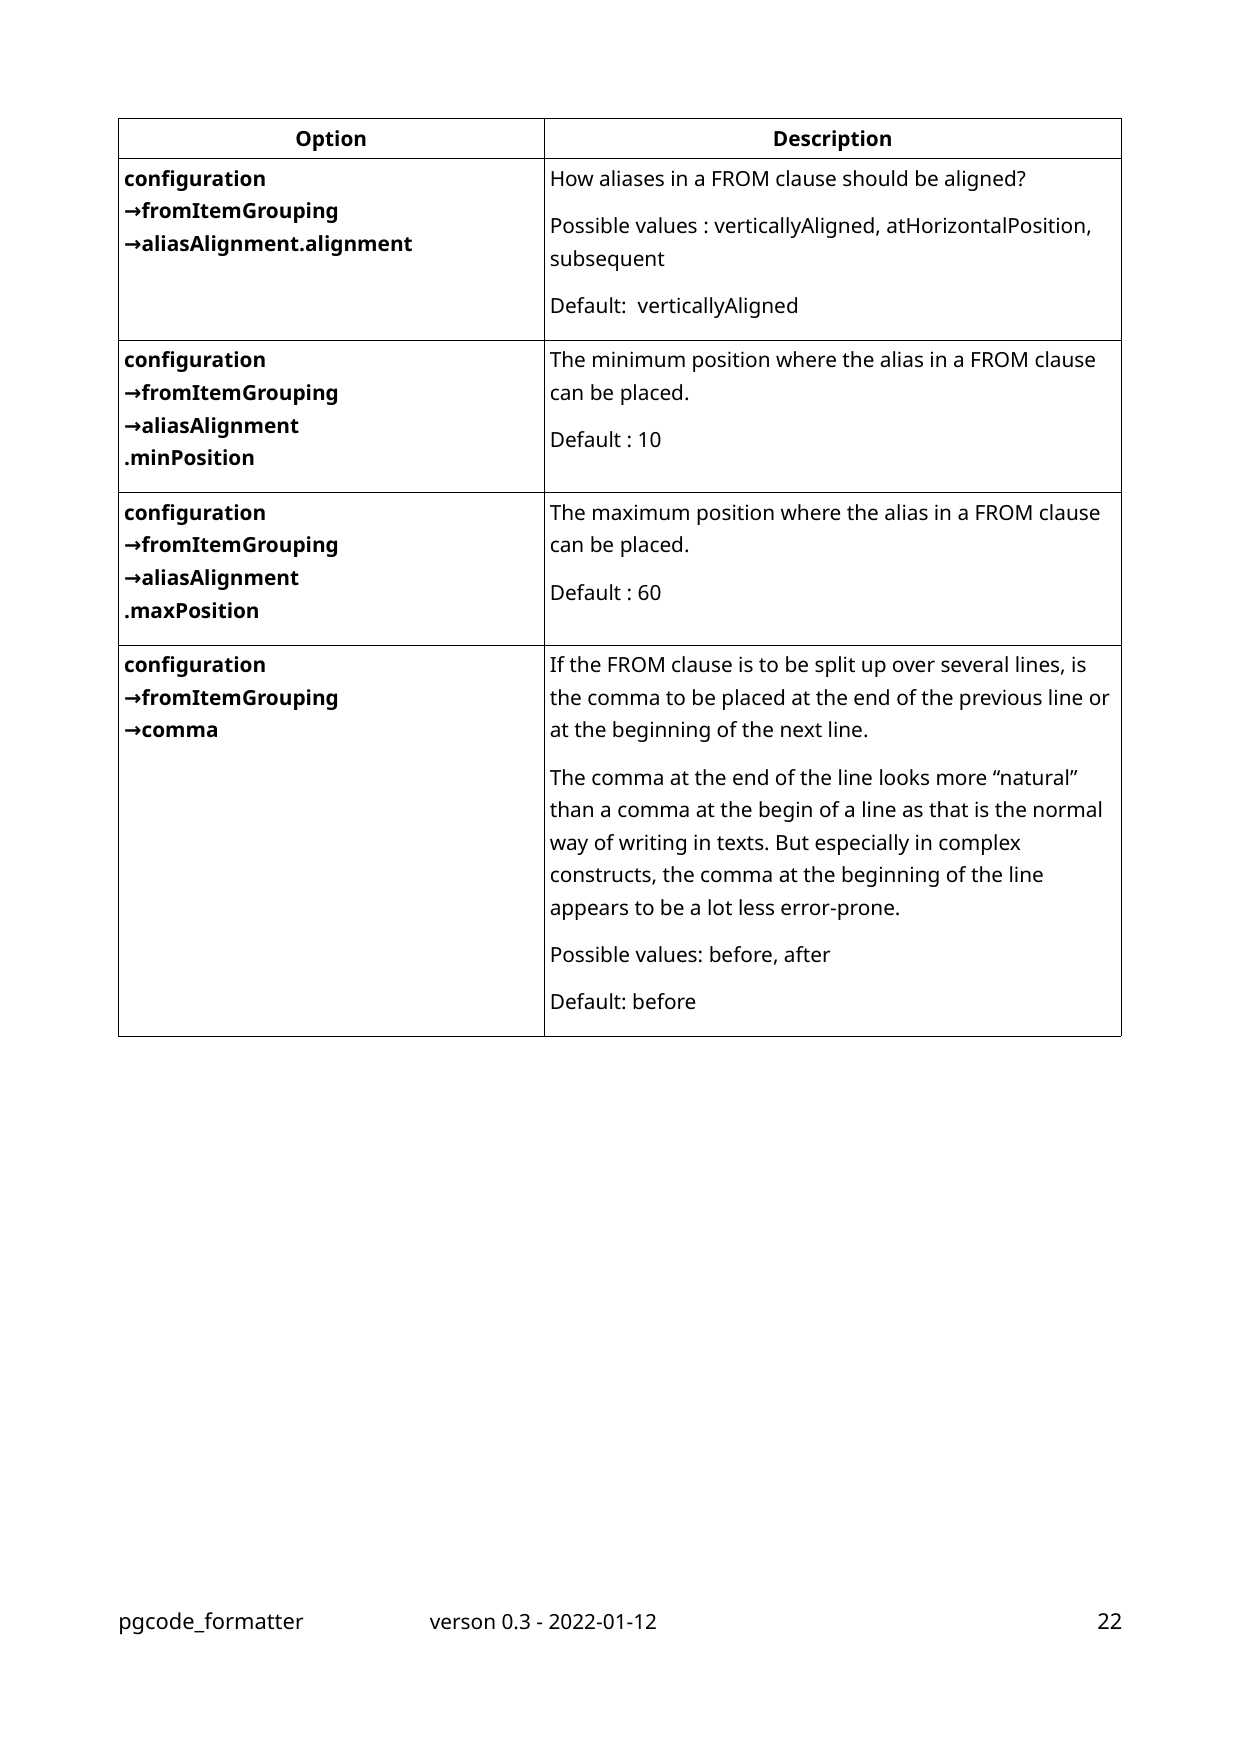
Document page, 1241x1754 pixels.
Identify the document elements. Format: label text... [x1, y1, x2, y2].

table_cell configuration →fromItemGrouping →aliasAlignment.alignment [119, 159, 544, 340]
table_cell configuration →fromItemGrouping →aliasAlignment .maxPosition [119, 493, 544, 644]
table_cell If the FROM clause is to be split up over several lines, is the comma to be placed at the end of the previous line or at the beginning of the next line. The comma at the end of the line looks more “natural” than a comma at the begin of a line as that is the normal way of writing in texts. But especially in complex constructs, the comma at the beginning of the line appears to be a lot less error-prone. Possible values: before, after Default: before [545, 646, 1121, 1036]
table_header Description [545, 119, 1121, 158]
table_header Option [119, 119, 544, 158]
table_cell The maximum position where the alias in a FROM clause can be placed. Default : 60 [545, 493, 1121, 644]
table_cell configuration →fromItemGrouping →aliasAlignment .minPosition [119, 341, 544, 492]
table_cell configuration →fromItemGrouping →comma [119, 646, 544, 1036]
table_cell The minimum position where the alias in a FROM clause can be placed. Default : 10 [545, 341, 1121, 492]
table_cell How aliases in a FROM clause should be aligned? Possible values : verticallyAligned, atHorizontalPosition, subsequent Default: verticallyAligned [545, 159, 1121, 340]
